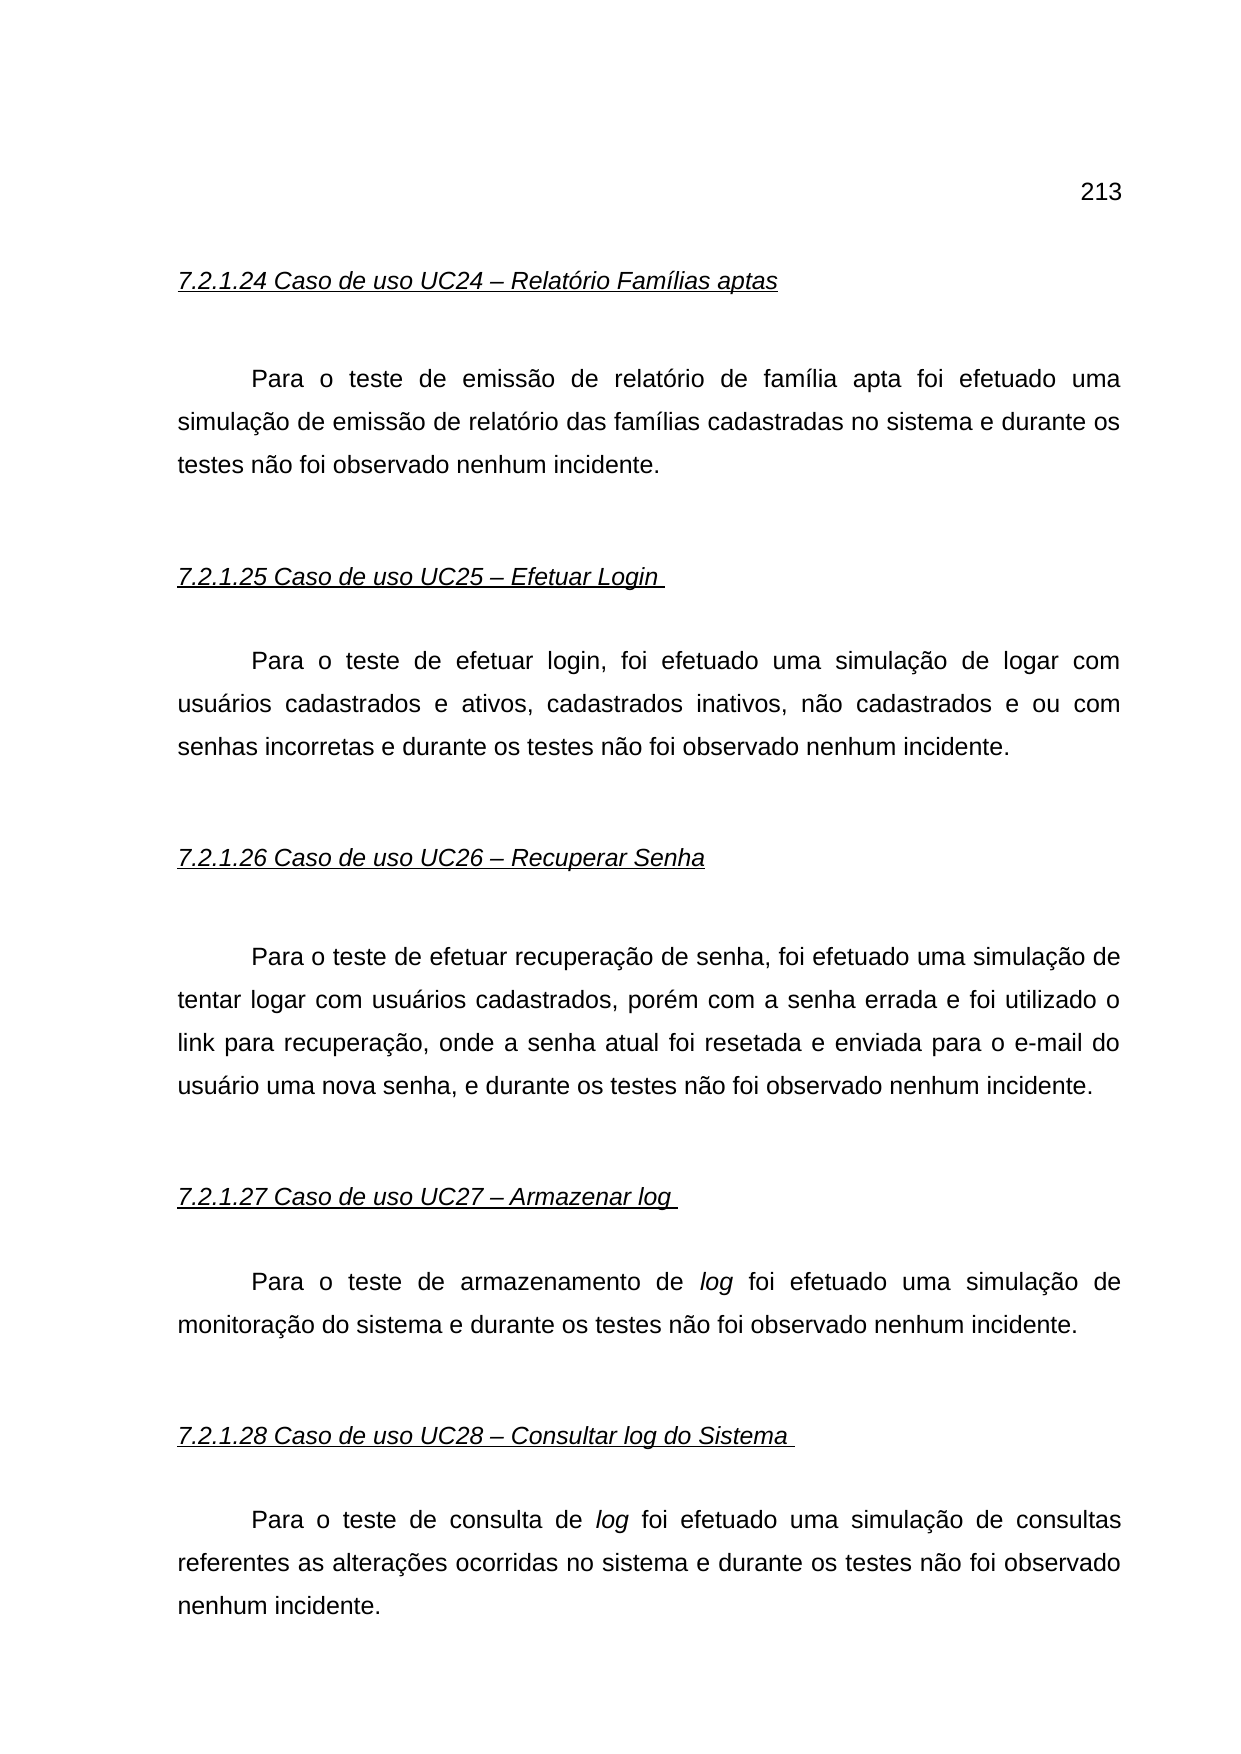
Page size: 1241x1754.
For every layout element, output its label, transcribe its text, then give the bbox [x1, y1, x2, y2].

subtitle 7.2.1.25 Caso de uso UC25 – Efetuar Login [177, 562, 1122, 590]
text Para o teste de consulta de log foi efetuado uma simulação de consultas referentes as alterações ocorridas no sistema e durante os testes não foi observado nenhum incidente. [177, 1505, 1122, 1620]
text Para o teste de efetuar login, foi efetuado uma simulação de logar com usuários cadastrados e ativos, cadastrados inativos, não cadastrados e ou com senhas incorretas e durante os testes não foi observado nenhum incidente. [177, 646, 1122, 761]
subtitle 7.2.1.27 Caso de uso UC27 – Armazenar log [177, 1182, 1122, 1211]
text Para o teste de armazenamento de log foi efetuado uma simulação de monitoração do sistema e durante os testes não foi observado nenhum incidente. [177, 1267, 1122, 1338]
text Para o teste de emissão de relatório de família apta foi efetuado uma simulação de emissão de relatório das famílias cadastradas no sistema e durante os testes não foi observado nenhum incidente. [177, 364, 1122, 479]
subtitle 7.2.1.26 Caso de uso UC26 – Recuperar Senha [177, 843, 1122, 872]
subtitle 7.2.1.28 Caso de uso UC28 – Consultar log do Sistema [177, 1421, 1122, 1449]
text Para o teste de efetuar recuperação de senha, foi efetuado uma simulação de tentar logar com usuários cadastrados, porém com a senha errada e foi utilizado o link para recuperação, onde a senha atual foi resetada e enviada para o e-mail do usuário uma nova senha, e durante os testes não foi observado nenhum incidente. [177, 942, 1122, 1100]
subtitle 7.2.1.24 Caso de uso UC24 – Relatório Famílias aptas [177, 266, 1122, 294]
